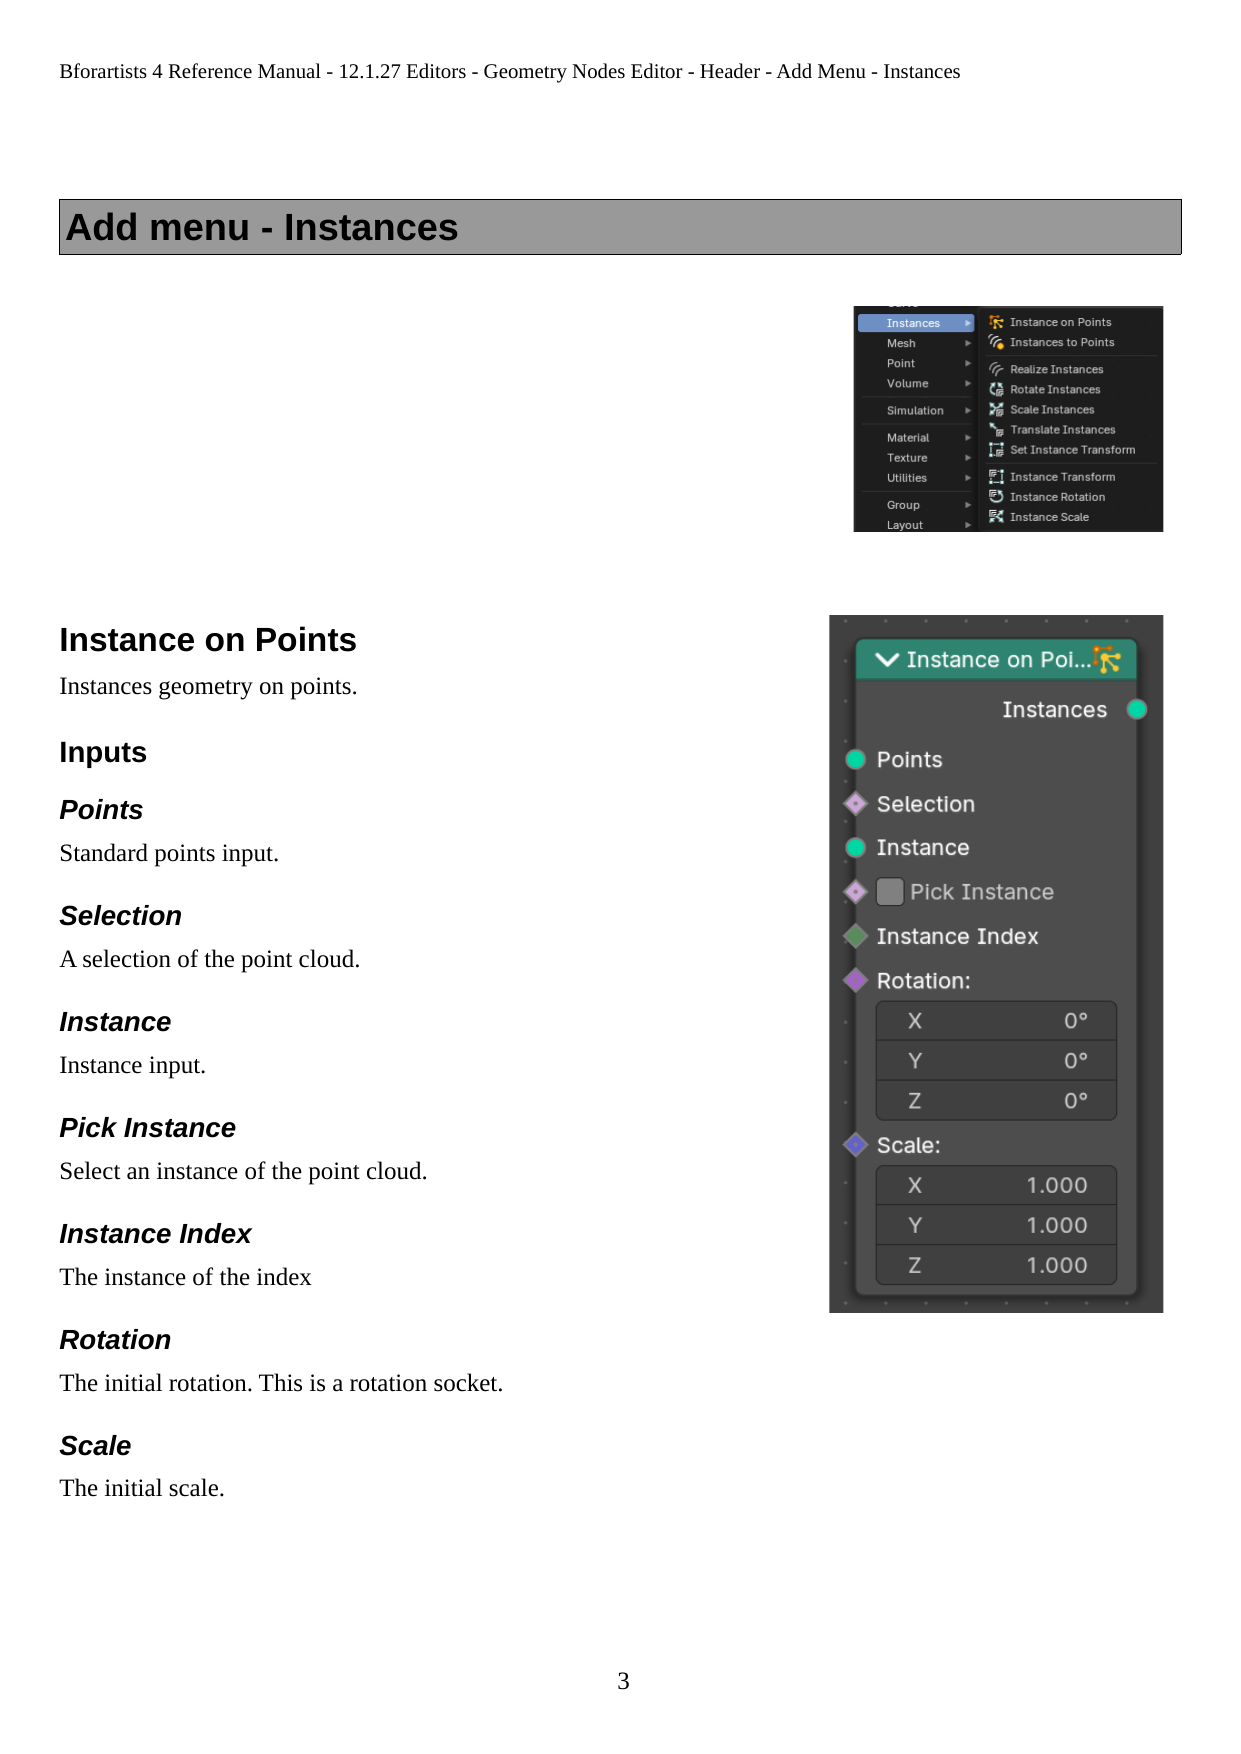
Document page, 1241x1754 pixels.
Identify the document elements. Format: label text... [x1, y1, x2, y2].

picture [829, 615, 1164, 1313]
text Instances geometry on points. [59, 671, 829, 700]
subtitle Selection [59, 899, 829, 931]
subtitle [1164, 1217, 1181, 1249]
text [1164, 1050, 1181, 1078]
subtitle Instance on Points [59, 620, 829, 659]
text The initial scale. [59, 1473, 1181, 1502]
text The initial rotation. This is a rotation socket. [59, 1368, 1181, 1396]
text The instance of the index [59, 1262, 829, 1290]
subtitle [1164, 735, 1181, 768]
subtitle [1164, 620, 1181, 659]
subtitle [1164, 1111, 1181, 1143]
text [1164, 838, 1181, 867]
text Standard points input. [59, 838, 829, 867]
text Select an instance of the point cloud. [59, 1156, 829, 1184]
subtitle Scale [59, 1429, 1181, 1461]
picture [853, 306, 1164, 532]
subtitle Instance Index [59, 1217, 829, 1249]
table_header Add menu - Instances [60, 200, 1181, 254]
subtitle Points [59, 793, 829, 825]
subtitle [1164, 1005, 1181, 1037]
text A selection of the point cloud. [59, 944, 829, 973]
subtitle Pick Instance [59, 1111, 829, 1143]
subtitle [1164, 793, 1181, 825]
subtitle [1164, 899, 1181, 931]
subtitle Instance [59, 1005, 829, 1037]
text Instance input. [59, 1050, 829, 1078]
subtitle Inputs [59, 735, 829, 768]
subtitle Rotation [59, 1323, 1181, 1355]
